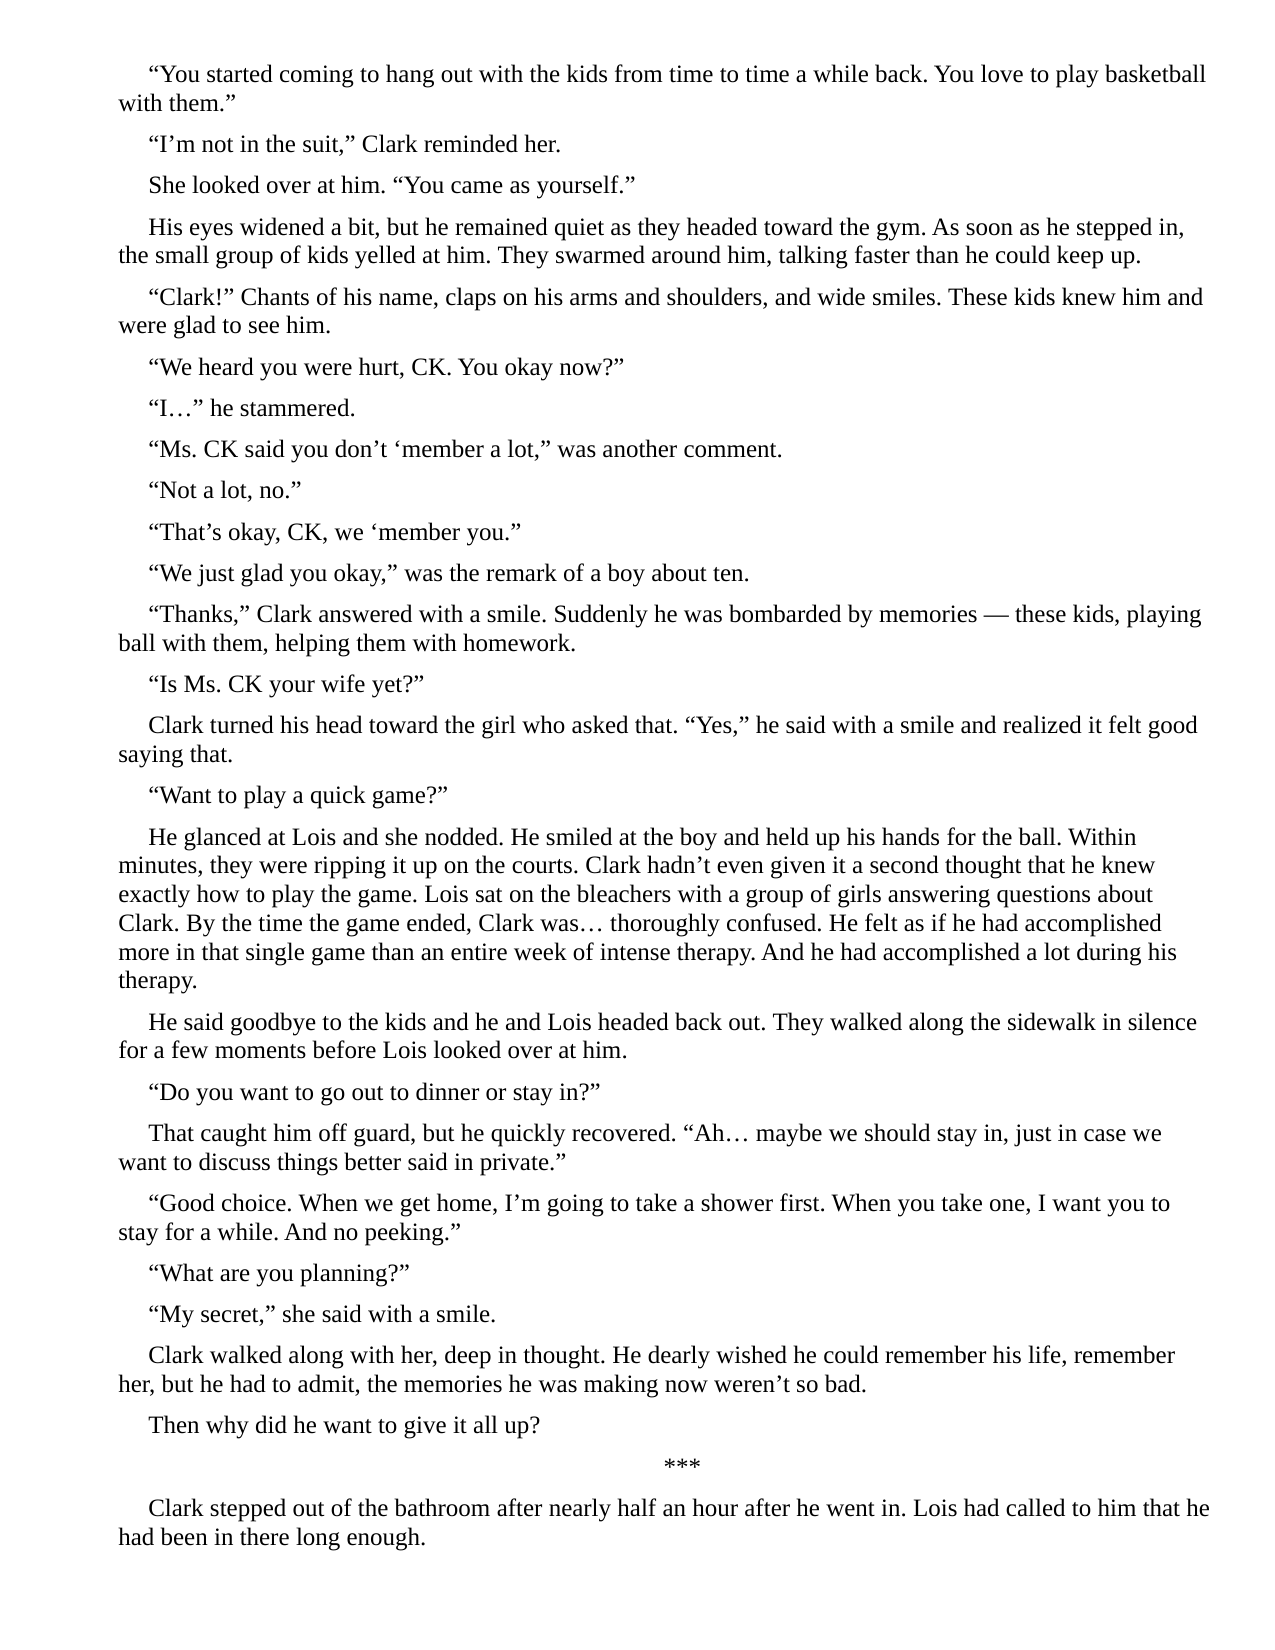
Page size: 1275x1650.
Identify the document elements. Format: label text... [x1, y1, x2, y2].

text Clark turned his head toward the girl who asked that. “Yes,” he said with a smile and realized it felt good saying that. [118, 710, 1216, 768]
text “What are you planning?” [118, 1258, 1216, 1287]
text His eyes widened a bit, but he remained quiet as they headed toward the gym. As soon as he stepped in, the small group of kids yelled at him. They swarmed around him, talking faster than he could keep up. [118, 212, 1216, 269]
text “Is Ms. CK your wife yet?” [118, 669, 1216, 698]
text He glanced at Lois and she nodded. He smiled at the boy and held up his hands for the ball. Within minutes, they were ripping it up on the courts. Clark hadn’t even given it a second thought that he knew exactly how to play the game. Lois sat on the bleachers with a group of girls answering questions about Clark. By the time the game ended, Clark was… thoroughly confused. He felt as if he had accomplished more in that single game than an entire week of intense therapy. And he had accomplished a lot during his therapy. [118, 822, 1216, 994]
text “We heard you were hurt, CK. You okay now?” [118, 352, 1216, 380]
text He said goodbye to the kids and he and Lois headed back out. They walked along the sidewalk in silence for a few moments before Lois looked over at him. [118, 1007, 1216, 1064]
text Then why did he want to give it all up? [118, 1410, 1216, 1439]
text “You started coming to hang out with the kids from time to time a while back. You love to play basketball with them.” [118, 59, 1216, 117]
text “Not a lot, no.” [118, 475, 1216, 504]
text *** [118, 1452, 1216, 1480]
text “My secret,” she said with a smile. [118, 1299, 1216, 1328]
text “Good choice. When we get home, I’m going to take a shower first. When you take one, I want you to stay for a while. And no peeking.” [118, 1188, 1216, 1245]
text “Want to play a quick game?” [118, 780, 1216, 809]
text “I…” he stammered. [118, 393, 1216, 422]
text She looked over at him. “You came as yourself.” [118, 170, 1216, 199]
text “Do you want to go out to dinner or stay in?” [118, 1077, 1216, 1105]
text “That’s okay, CK, we ‘member you.” [118, 517, 1216, 545]
text “Ms. CK said you don’t ‘member a lot,” was another comment. [118, 434, 1216, 463]
text “I’m not in the suit,” Clark reminded her. [118, 129, 1216, 158]
text “We just glad you okay,” was the remark of a boy about ten. [118, 558, 1216, 587]
text “Thanks,” Clark answered with a smile. Suddenly he was bombarded by memories — these kids, playing ball with them, helping them with homework. [118, 599, 1216, 657]
text That caught him off guard, but he quickly recovered. “Ah… maybe we should stay in, just in case we want to discuss things better said in private.” [118, 1118, 1216, 1175]
text Clark walked along with her, deep in thought. He dearly wished he could remember his life, remember her, but he had to admit, the memories he was making now weren’t so bad. [118, 1340, 1216, 1398]
text “Clark!” Chants of his name, claps on his arms and shoulders, and wide smiles. These kids knew him and were glad to see him. [118, 282, 1216, 339]
text Clark stepped out of the bathroom after nearly half an hour after he went in. Lois had called to him that he had been in there long enough. [118, 1493, 1216, 1550]
